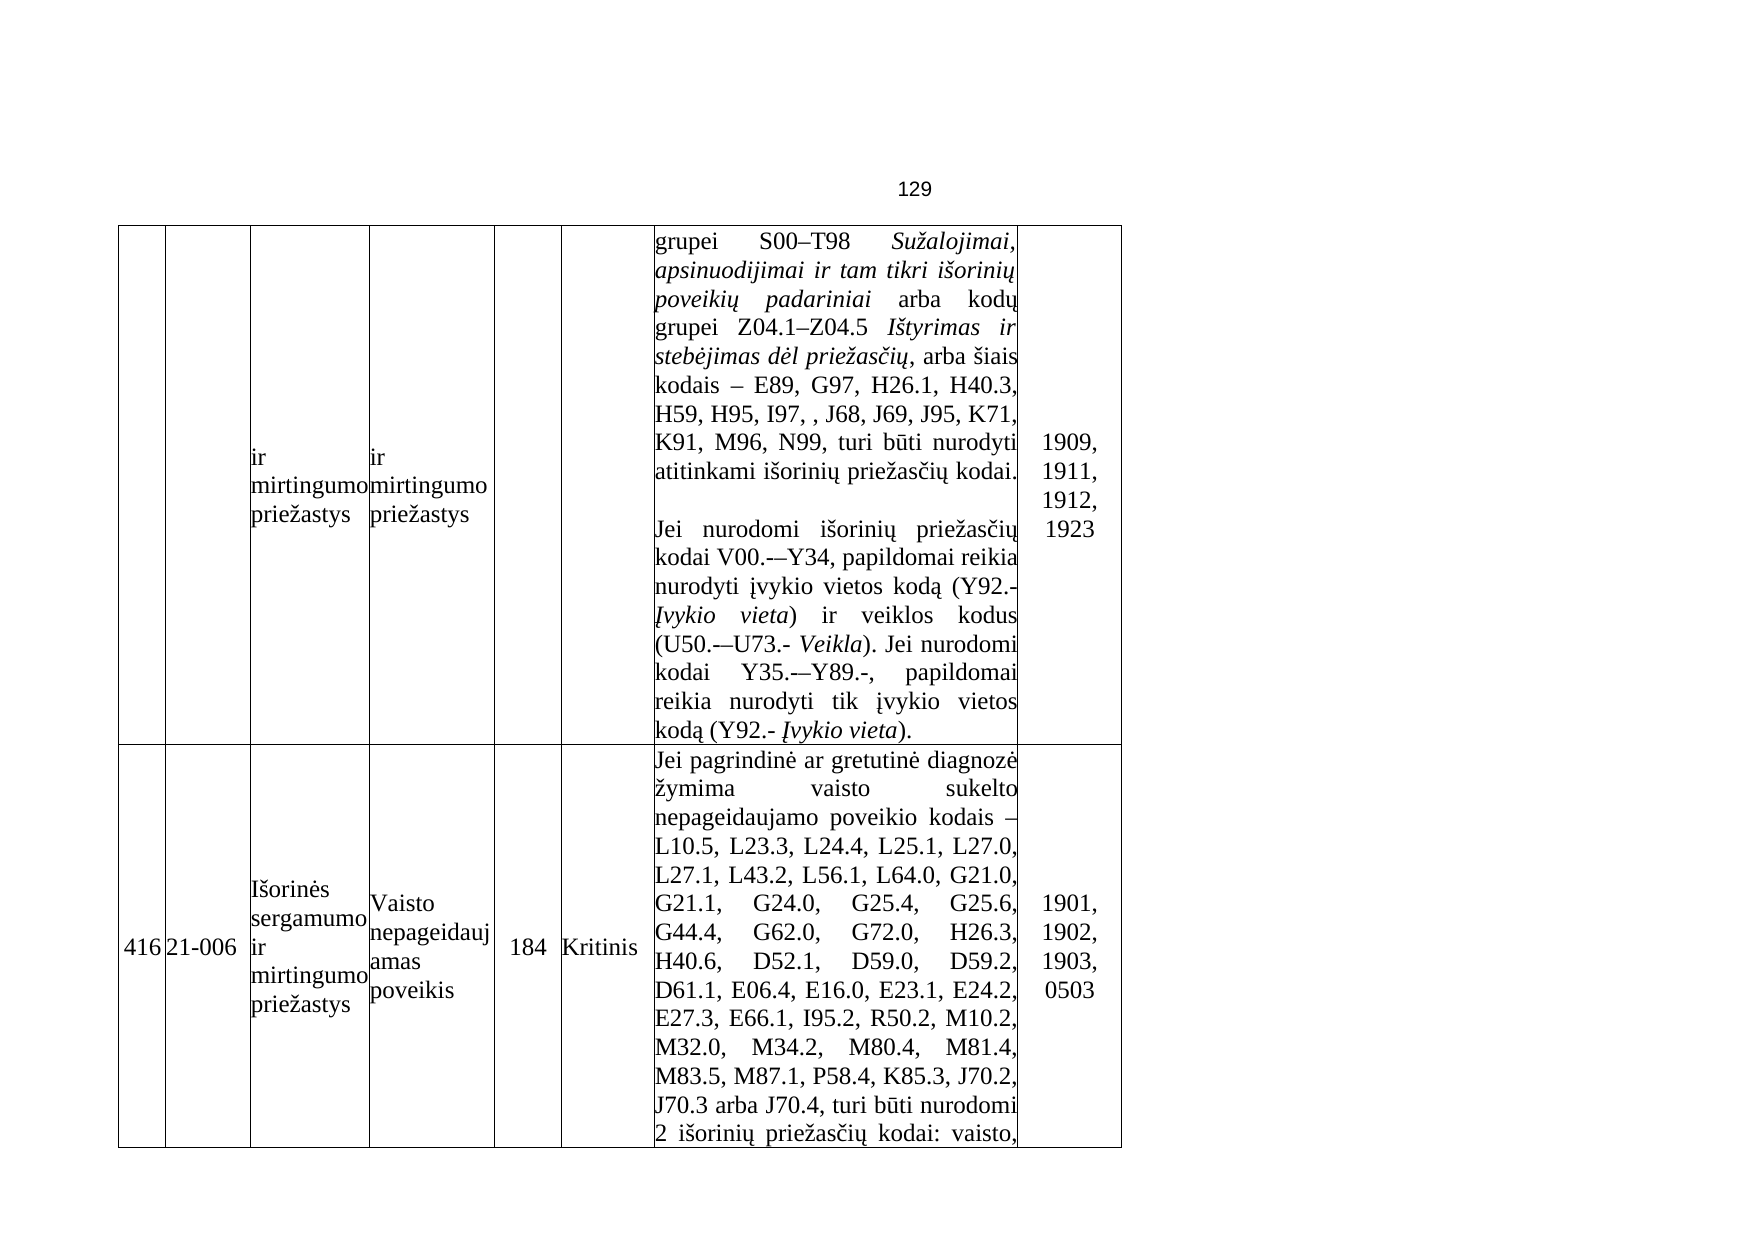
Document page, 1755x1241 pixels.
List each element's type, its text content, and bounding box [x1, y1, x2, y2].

table_cell [562, 226, 654, 744]
table_cell 184 [495, 745, 561, 1147]
table_cell grupei S00–T98 Sužalojimai, apsinuodijimai ir tam tikri išorinių poveikių padariniai arba kodų grupei Z04.1–Z04.5 Ištyrimas ir stebėjimas dėl priežasčių, arba šiais kodais – E89, G97, H26.1, H40.3, H59, H95, I97, , J68, J69, J95, K71, K91, M96, N99, turi būti nurodyti atitinkami išorinių priežasčių kodai. Jei nurodomi išorinių priežasčių kodai V00.-–Y34, papildomai reikia nurodyti įvykio vietos kodą (Y92.- Įvykio vieta) ir veiklos kodus (U50.-–U73.- Veikla). Jei nurodomi kodai Y35.-–Y89.-, papildomai reikia nurodyti tik įvykio vietos kodą (Y92.- Įvykio vieta). [655, 226, 1017, 744]
table_cell Išorinės sergamumo ir mirtingumo priežastys [251, 745, 369, 1147]
table_cell Jei pagrindinė ar gretutinė diagnozė žymima vaisto sukelto nepageidaujamo poveikio kodais – L10.5, L23.3, L24.4, L25.1, L27.0, L27.1, L43.2, L56.1, L64.0, G21.0, G21.1, G24.0, G25.4, G25.6, G44.4, G62.0, G72.0, H26.3, H40.6, D52.1, D59.0, D59.2, D61.1, E06.4, E16.0, E23.1, E24.2, E27.3, E66.1, I95.2, R50.2, M10.2, M32.0, M34.2, M80.4, M81.4, M83.5, M87.1, P58.4, K85.3, J70.2, J70.3 arba J70.4, turi būti nurodomi 2 išorinių priežasčių kodai: vaisto, [655, 745, 1017, 1147]
table_cell 1909, 1911, 1912, 1923 [1018, 226, 1121, 744]
table_cell 21-006 [166, 745, 250, 1147]
table_cell [119, 226, 165, 744]
table_cell 1901, 1902, 1903, 0503 [1018, 745, 1121, 1147]
table_cell Vaisto nepageidaujamas poveikis [370, 745, 494, 1147]
table_cell 416 [119, 745, 165, 1147]
table_cell [495, 226, 561, 744]
table_cell ir mirtingumo priežastys [251, 226, 369, 744]
table_cell Kritinis [562, 745, 654, 1147]
table_cell [166, 226, 250, 744]
table_cell ir mirtingumo priežastys [370, 226, 494, 744]
